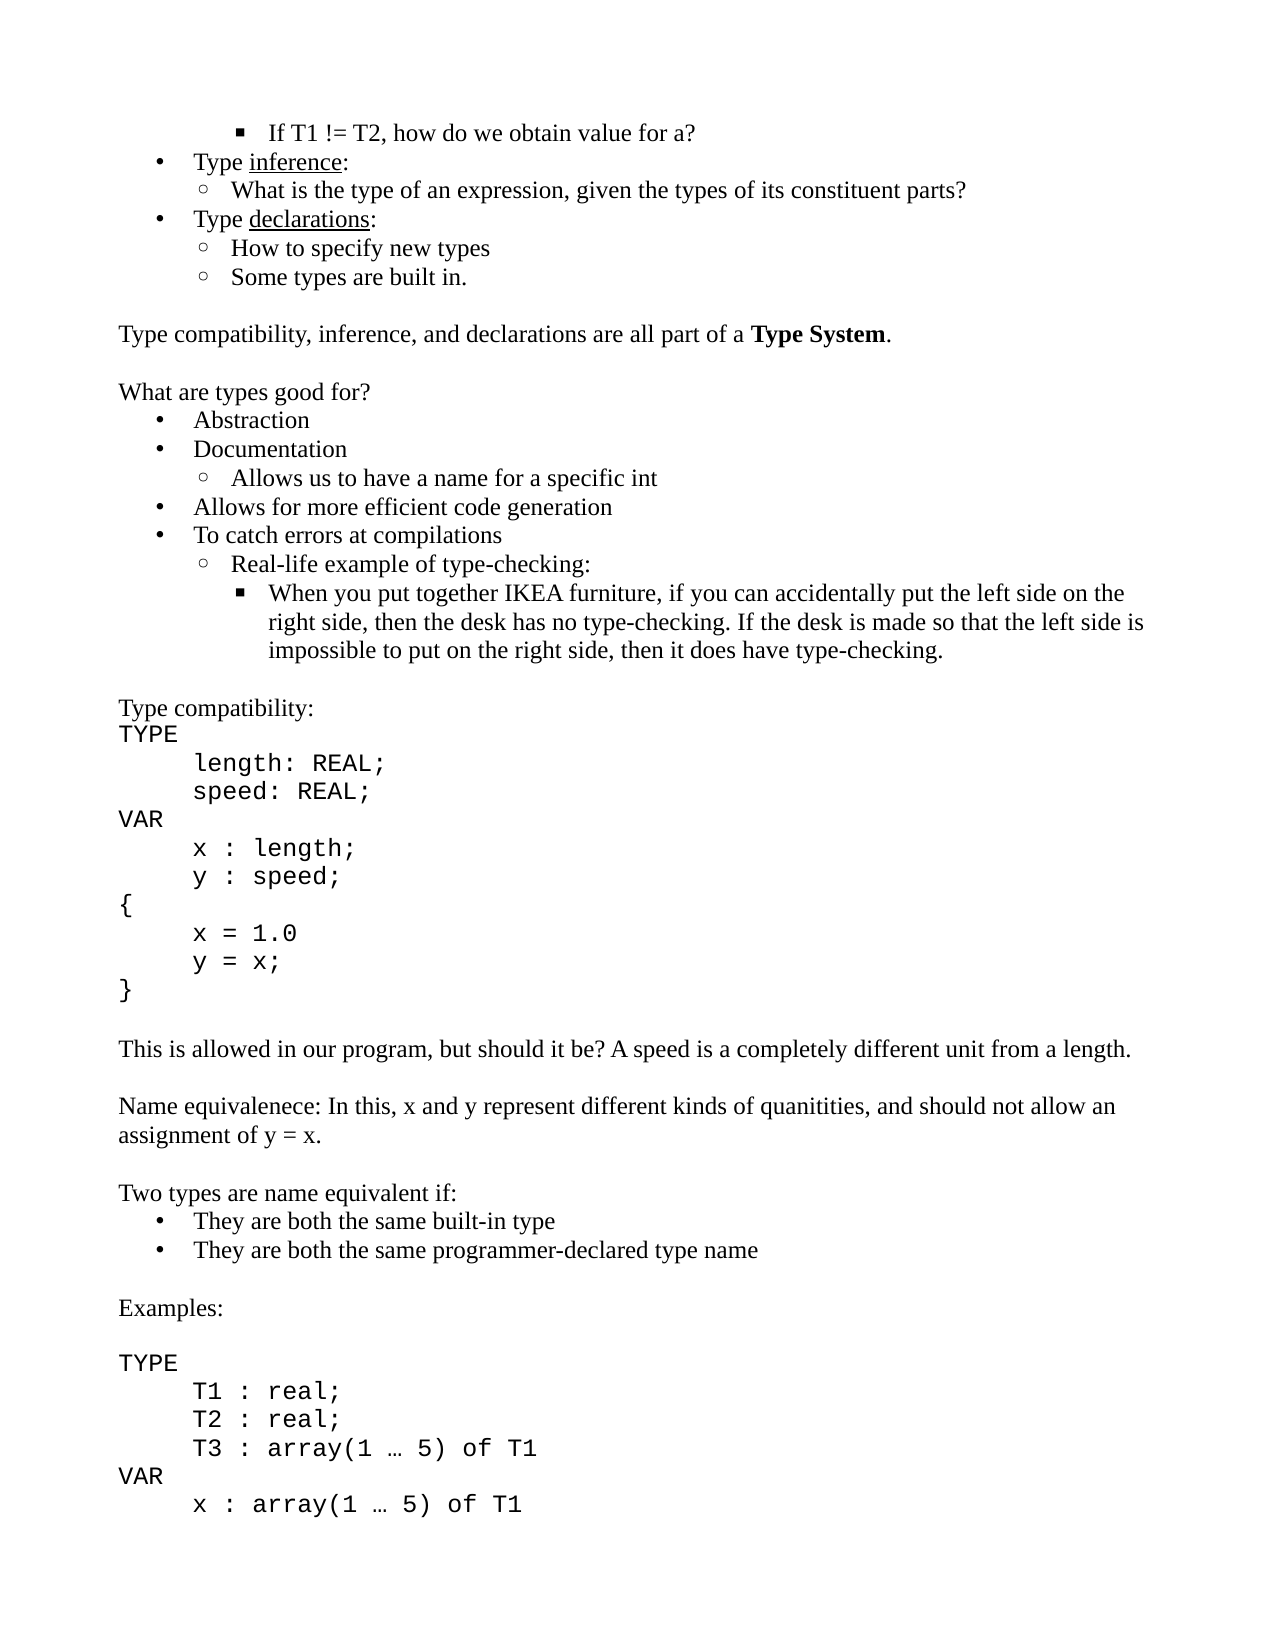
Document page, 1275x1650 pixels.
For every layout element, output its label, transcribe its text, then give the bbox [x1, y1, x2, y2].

text { [118, 892, 1157, 920]
text Type compatibility, inference, and declarations are all part of a Type System. [118, 319, 1157, 348]
text x : array(1 … 5) of T1 [118, 1492, 1157, 1520]
text This is allowed in our program, but should it be? A speed is a completely different unit from a length. [118, 1034, 1157, 1063]
text T3 : array(1 … 5) of T1 [118, 1435, 1157, 1463]
list Type inference: [156, 147, 1157, 176]
text T1 : real; [118, 1378, 1157, 1407]
text Type compatibility: [118, 693, 1157, 722]
list Allows for more efficient code generation [156, 492, 1157, 521]
text } [118, 977, 1157, 1005]
text TYPE [118, 722, 1157, 750]
list How to specify new types [193, 233, 1157, 262]
list They are both the same programmer-declared type name [156, 1235, 1157, 1264]
text length: REAL; [118, 750, 1157, 778]
text Examples: [118, 1293, 1157, 1321]
list They are both the same built-in type [156, 1206, 1157, 1235]
list Abstraction [156, 406, 1157, 434]
text VAR [118, 1463, 1157, 1492]
text x = 1.0 [118, 920, 1157, 948]
list When you put together IKEA furniture, if you can accidentally put the left side on the right side, then the desk has no type-checking. If the desk is made so that the left side is impossible to put on the right side, then it does have type-checking. [231, 578, 1157, 664]
list Some types are built in. [193, 262, 1157, 291]
text y : speed; [118, 863, 1157, 892]
text Name equivalenece: In this, x and y represent different kinds of quanitities, and should not allow an assignment of y = x. [118, 1091, 1157, 1149]
list Allows us to have a name for a specific int [193, 463, 1157, 492]
text speed: REAL; [118, 778, 1157, 807]
text What are types good for? [118, 377, 1157, 406]
text Two types are name equivalent if: [118, 1178, 1157, 1206]
list To catch errors at compilations [156, 521, 1157, 549]
text TYPE [118, 1350, 1157, 1378]
text y = x; [118, 948, 1157, 977]
text VAR [118, 807, 1157, 835]
text x : length; [118, 835, 1157, 863]
text T2 : real; [118, 1407, 1157, 1435]
list If T1 != T2, how do we obtain value for a? [231, 118, 1157, 147]
list Documentation [156, 434, 1157, 463]
list Real-life example of type-checking: [193, 549, 1157, 578]
list Type declarations: [156, 204, 1157, 233]
list What is the type of an expression, given the types of its constituent parts? [193, 176, 1157, 204]
